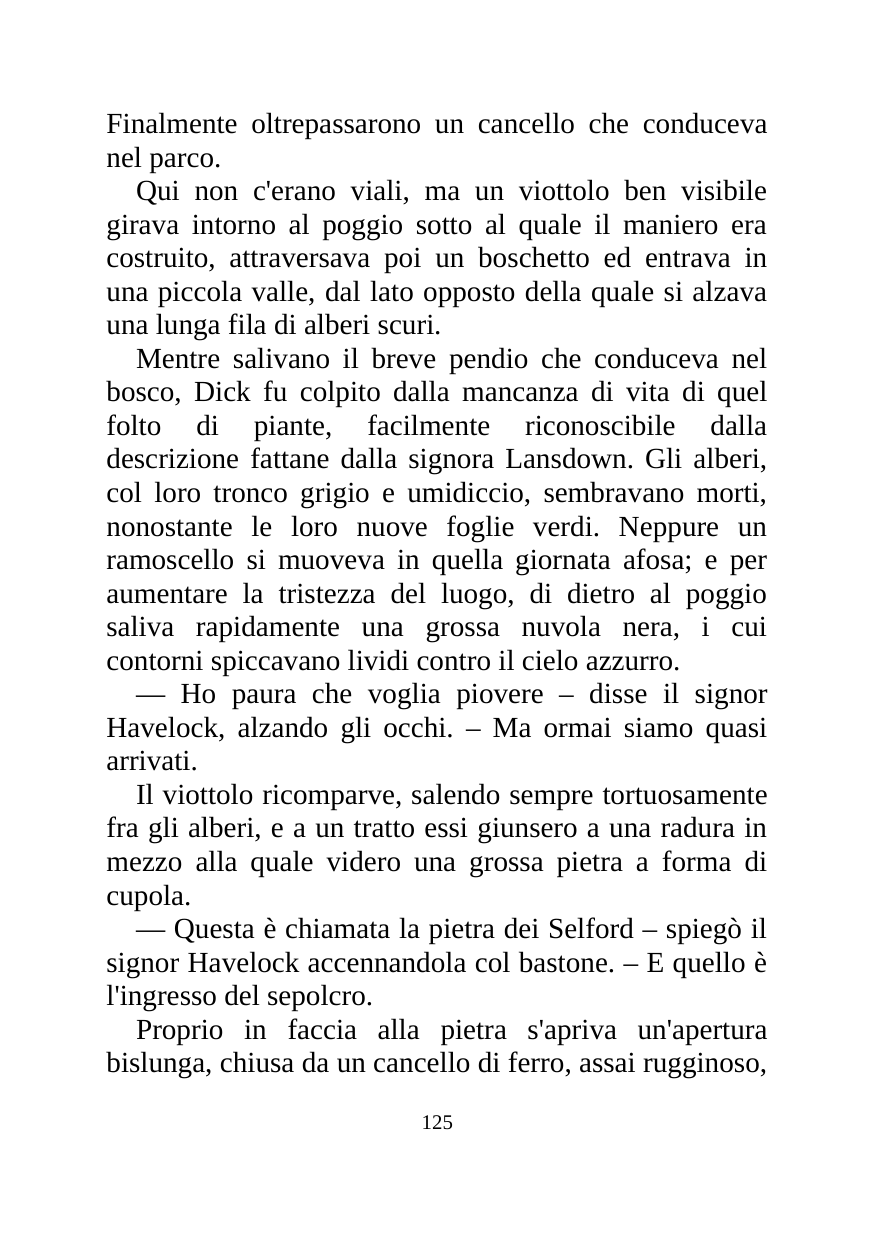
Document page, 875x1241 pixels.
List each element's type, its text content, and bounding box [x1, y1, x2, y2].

text — Questa è chiamata la pietra dei Selford – spiegò il signor Havelock accennandola col bastone. – E quello è l'ingresso del sepolcro. [106, 911, 768, 1012]
text Mentre salivano il breve pendio che conduceva nel bosco, Dick fu colpito dalla mancanza di vita di quel folto di piante, facilmente riconoscibile dalla descrizione fattane dalla signora Lansdown. Gli alberi, col loro tronco grigio e umidiccio, sembravano morti, nonostante le loro nuove foglie verdi. Neppure un ramoscello si muoveva in quella giornata afosa; e per aumentare la tristezza del luogo, di dietro al poggio saliva rapidamente una grossa nuvola nera, i cui contorni spiccavano lividi contro il cielo azzurro. [106, 341, 768, 676]
text Il viottolo ricomparve, salendo sempre tortuosamente fra gli alberi, e a un tratto essi giunsero a una radura in mezzo alla quale videro una grossa pietra a forma di cupola. [106, 777, 768, 911]
text Qui non c'erano viali, ma un viottolo ben visibile girava intorno al poggio sotto al quale il maniero era costruito, attraversava poi un boschetto ed entrava in una piccola valle, dal lato opposto della quale si alzava una lunga fila di alberi scuri. [106, 173, 768, 341]
text Finalmente oltrepassarono un cancello che conduceva nel parco. [106, 106, 768, 173]
text Proprio in faccia alla pietra s'apriva un'apertura bislunga, chiusa da un cancello di ferro, assai rugginoso, [106, 1012, 768, 1079]
text — Ho paura che voglia piovere – disse il signor Havelock, alzando gli occhi. – Ma ormai siamo quasi arrivati. [106, 676, 768, 777]
